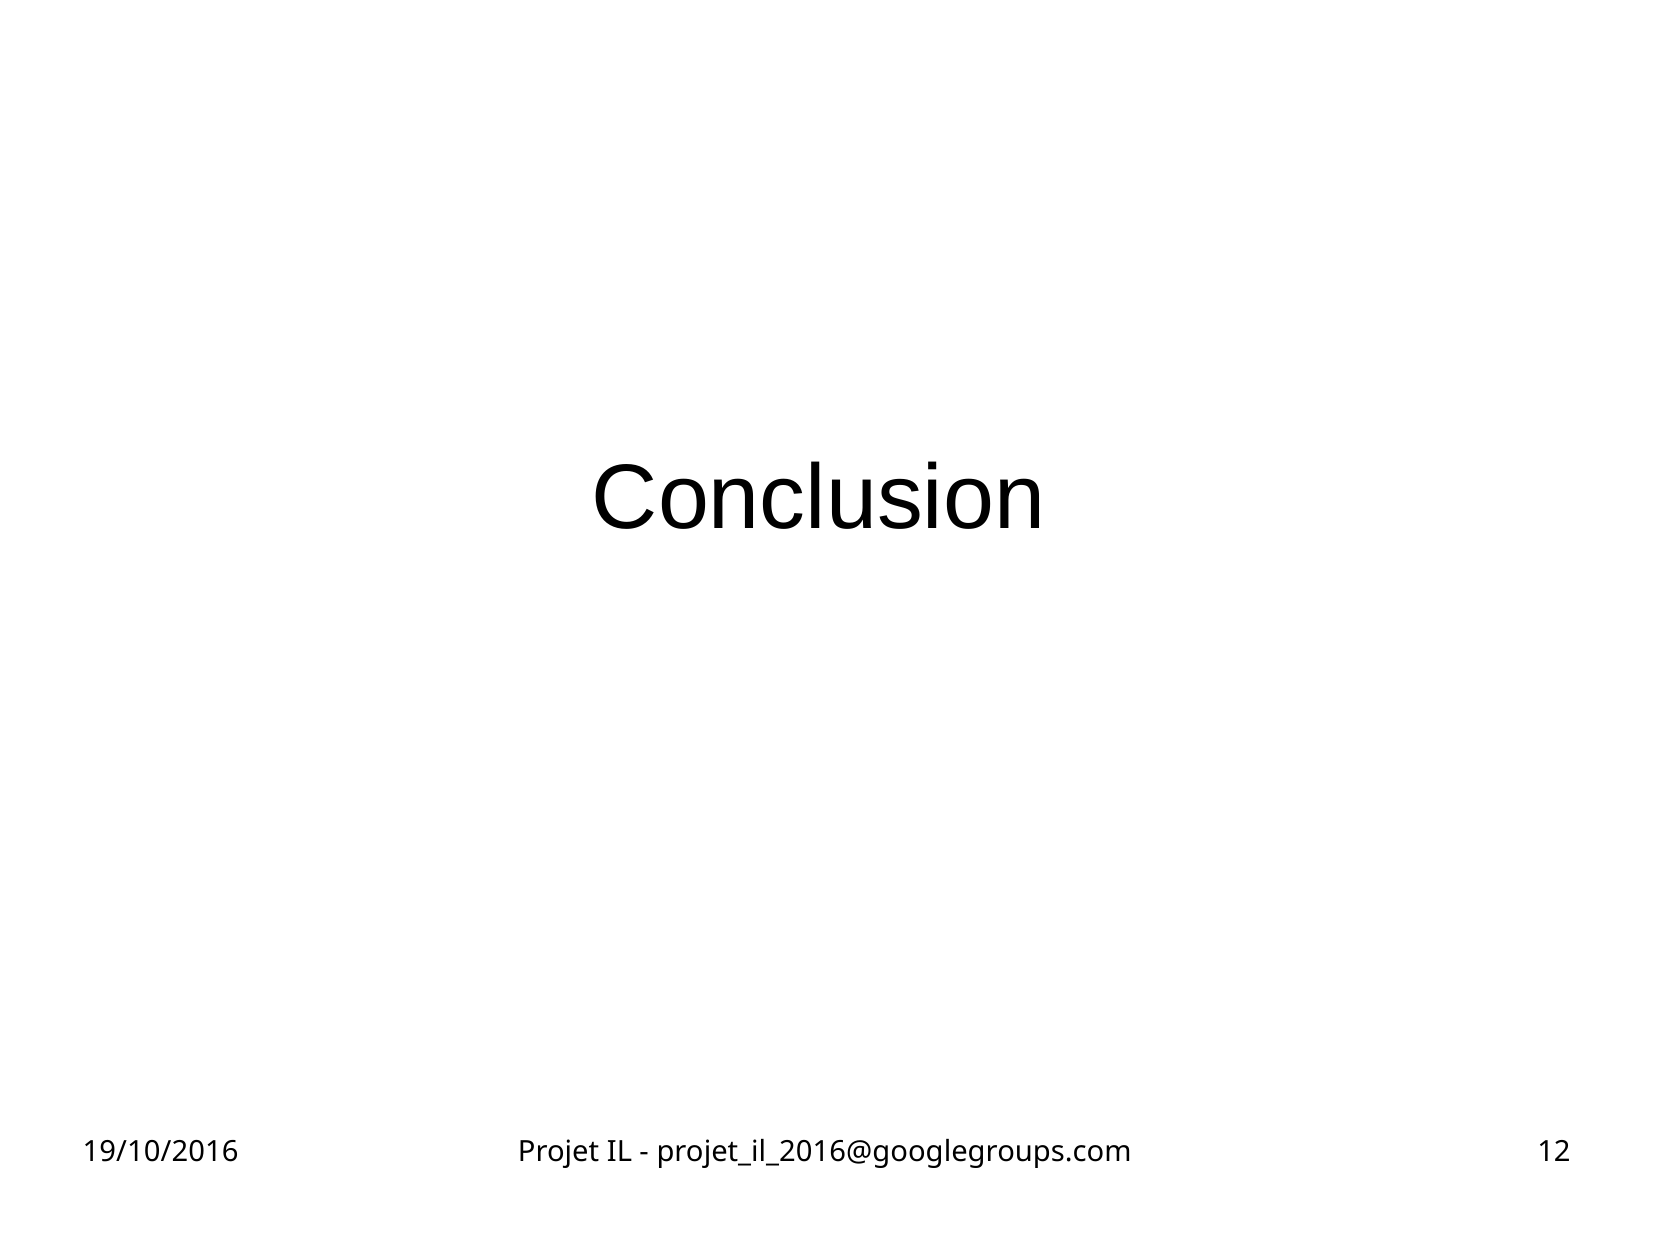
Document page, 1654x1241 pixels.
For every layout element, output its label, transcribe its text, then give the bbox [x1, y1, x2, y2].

title Conclusion [75, 392, 1564, 601]
